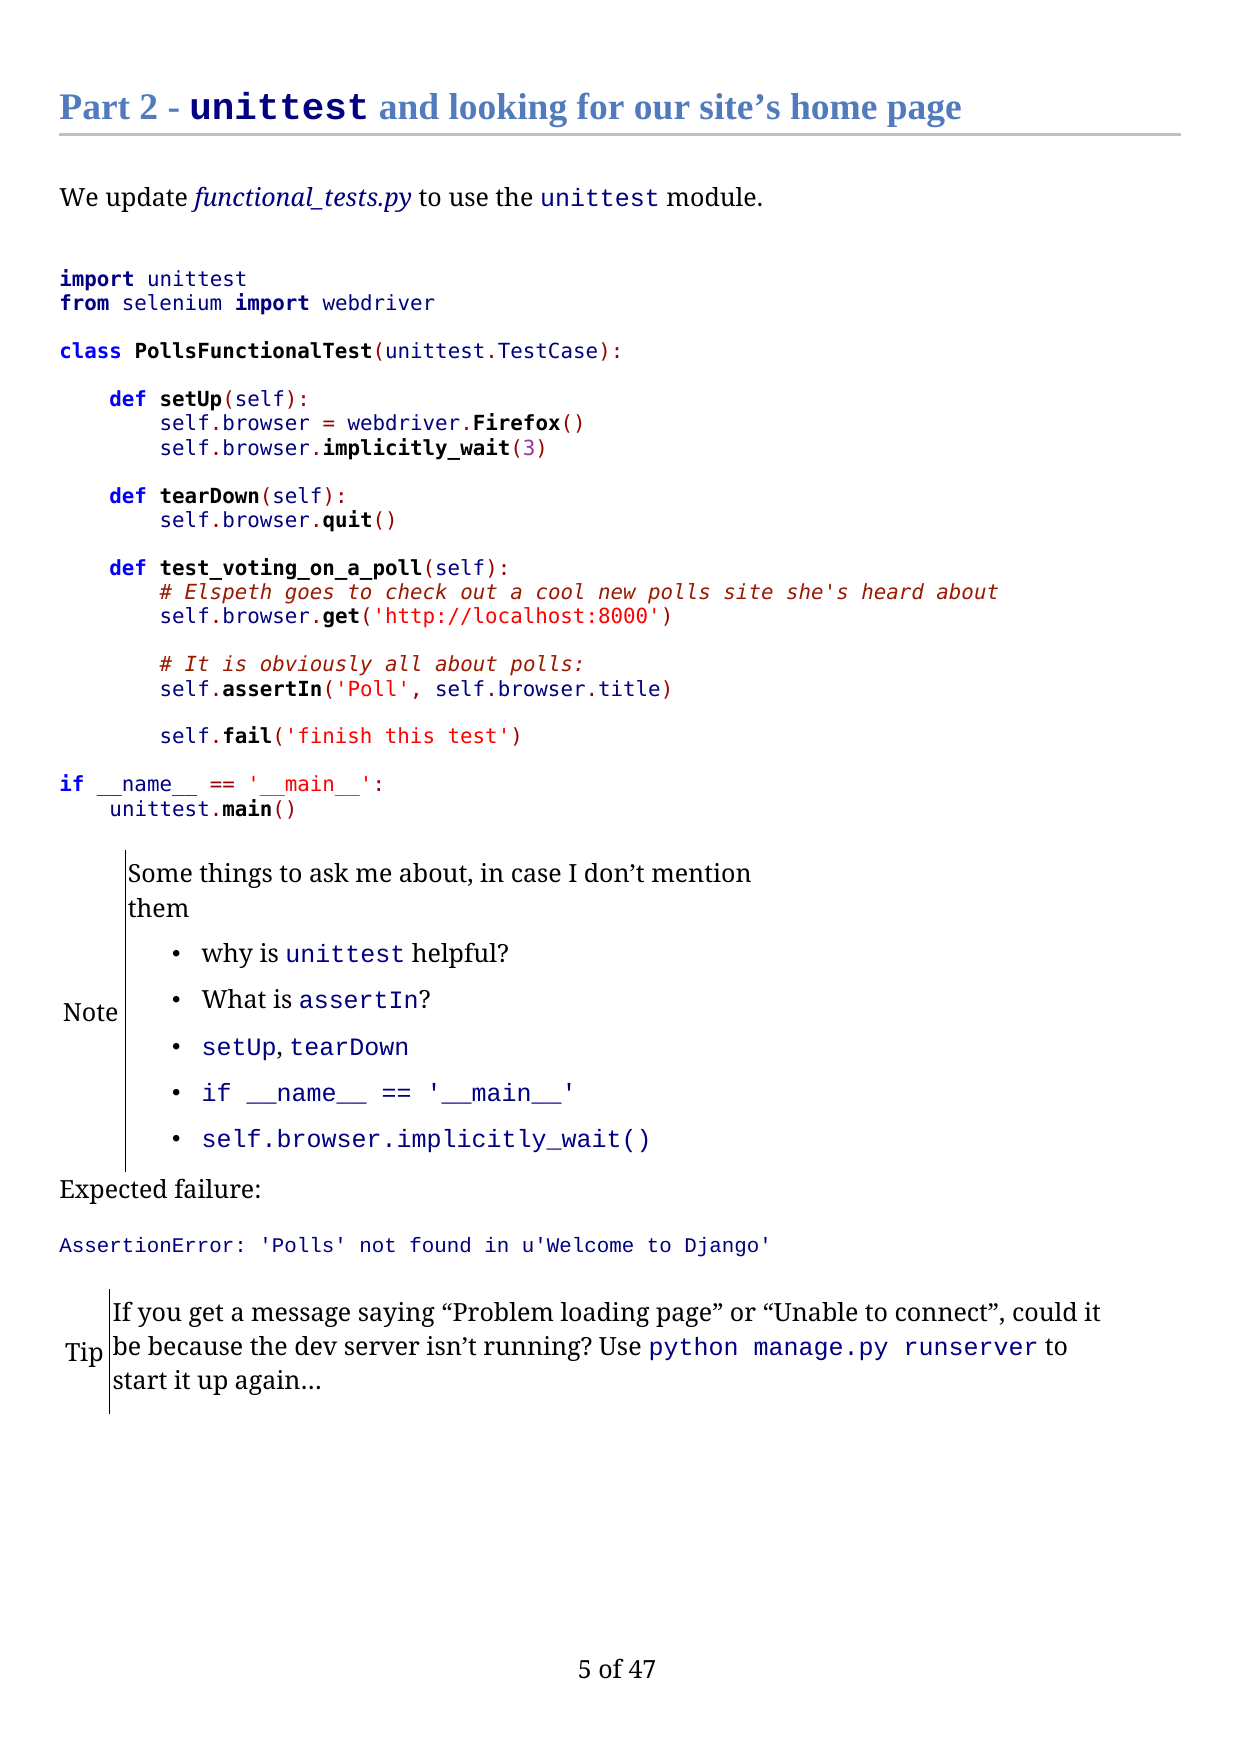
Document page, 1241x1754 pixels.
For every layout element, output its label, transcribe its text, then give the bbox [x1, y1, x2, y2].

text self.browser.get('http://localhost:8000') [59, 604, 1181, 629]
text self.browser.quit() [59, 508, 1181, 532]
text def test_voting_on_a_poll(self): [59, 556, 1181, 580]
table_header Note [57, 850, 125, 1172]
text class PollsFunctionalTest(unittest.TestCase): [59, 339, 1181, 363]
text self.browser = webdriver.Firefox() [59, 411, 1181, 436]
text def setUp(self): [59, 387, 1181, 411]
text import unittest [59, 267, 1181, 291]
text # It is obviously all about polls: [59, 652, 1181, 677]
subtitle Part 2 - unittest and looking for our site’s home page [59, 84, 1181, 133]
text We update functional_tests.py to use the unittest module. [59, 180, 1181, 214]
text Expected failure: [59, 1172, 1181, 1206]
text unittest.main() [59, 797, 1181, 821]
table_header If you get a message saying “Problem loading page” or “Unable to connect”, could it be because the dev server isn’t running? Use python manage.py runserver to start it up again… [110, 1289, 1122, 1414]
table_header Tip [59, 1289, 109, 1414]
table_header Some things to ask me about, in case I don’t mention them why is unittest helpful? What is assertIn? setUp, tearDown if __name__ == '__main__' self.browser.implicitly_wait() [126, 850, 790, 1172]
text self.assertIn('Poll', self.browser.title) [59, 677, 1181, 701]
text from selenium import webdriver [59, 291, 1181, 316]
text if __name__ == '__main__': [59, 772, 1181, 797]
text def tearDown(self): [59, 484, 1181, 508]
text # Elspeth goes to check out a cool new polls site she's heard about [59, 580, 1181, 604]
text self.fail('finish this test') [59, 724, 1181, 749]
text AssertionError: 'Polls' not found in u'Welcome to Django' [59, 1236, 1181, 1259]
text self.browser.implicitly_wait(3) [59, 436, 1181, 460]
